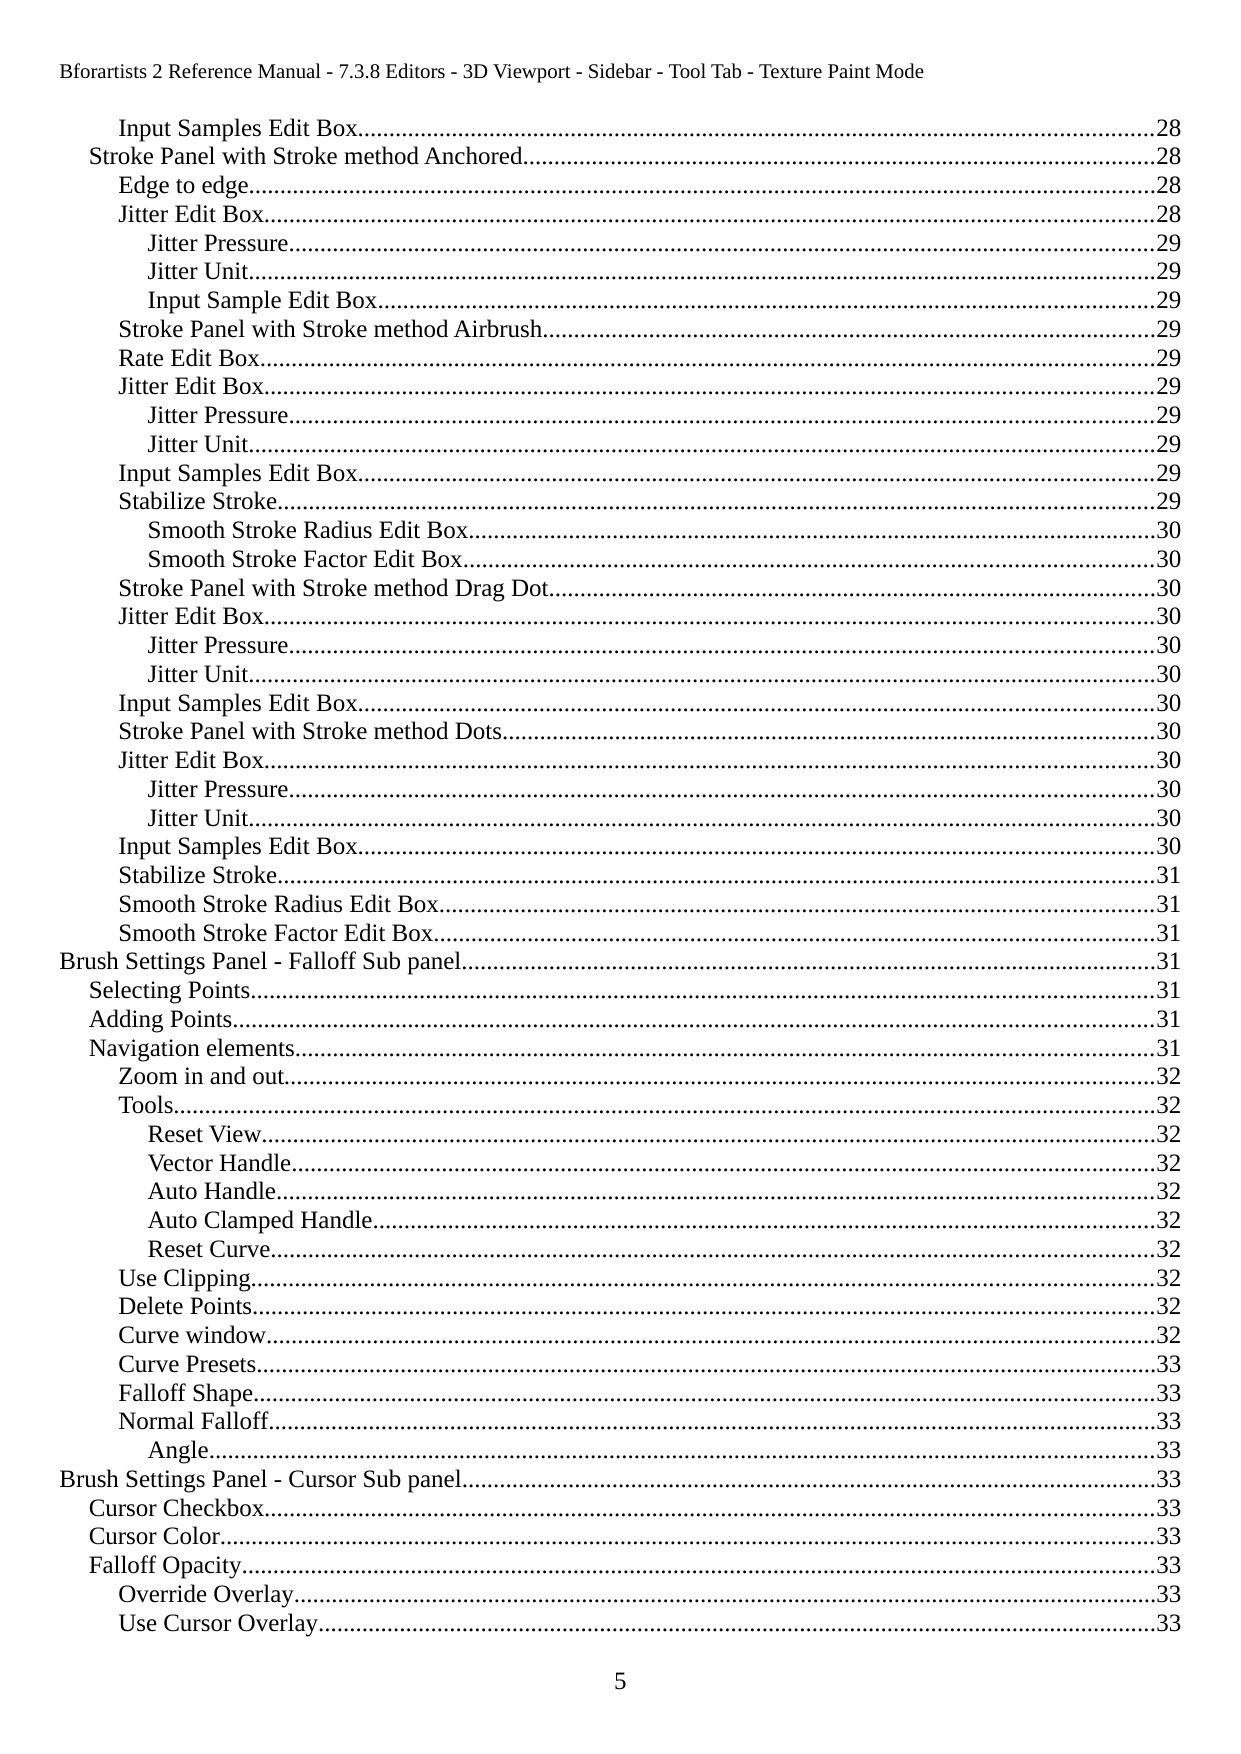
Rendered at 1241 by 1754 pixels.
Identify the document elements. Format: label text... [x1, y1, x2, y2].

text Smooth Stroke Factor Edit Box 31 [118, 918, 1181, 946]
text Jitter Pressure 30 [147, 774, 1181, 803]
text Jitter Unit 29 [147, 256, 1181, 285]
text Input Samples Edit Box 29 [118, 458, 1181, 486]
text Smooth Stroke Factor Edit Box 30 [147, 544, 1181, 573]
text Jitter Pressure 30 [147, 630, 1181, 659]
text Override Overlay 33 [118, 1579, 1181, 1608]
text Jitter Unit 30 [147, 659, 1181, 688]
text Jitter Unit 29 [147, 429, 1181, 458]
text Cursor Checkbox 33 [88, 1493, 1181, 1521]
text Tools 32 [118, 1090, 1181, 1119]
text Auto Clamped Handle 32 [147, 1205, 1181, 1234]
text Jitter Edit Box 30 [118, 745, 1181, 774]
text Use Cursor Overlay 33 [118, 1608, 1181, 1636]
text Stroke Panel with Stroke method Dots 30 [118, 716, 1181, 745]
text Normal Falloff 33 [118, 1406, 1181, 1435]
text Jitter Edit Box 29 [118, 371, 1181, 400]
text Smooth Stroke Radius Edit Box 30 [147, 515, 1181, 544]
text Jitter Edit Box 28 [118, 199, 1181, 228]
text Jitter Unit 30 [147, 803, 1181, 831]
text Input Samples Edit Box 30 [118, 831, 1181, 860]
text Angle 33 [147, 1435, 1181, 1464]
text Stroke Panel with Stroke method Anchored 28 [88, 141, 1181, 170]
text Cursor Color 33 [88, 1521, 1181, 1550]
text Stabilize Stroke 29 [118, 486, 1181, 515]
text Smooth Stroke Radius Edit Box 31 [118, 889, 1181, 918]
text Use Clipping 32 [118, 1263, 1181, 1291]
text Adding Points 31 [88, 1004, 1181, 1033]
text Falloff Opacity 33 [88, 1550, 1181, 1579]
text Brush Settings Panel - Cursor Sub panel 33 [59, 1464, 1181, 1493]
text Delete Points 32 [118, 1291, 1181, 1320]
text Input Samples Edit Box 28 [118, 113, 1181, 141]
text Curve window 32 [118, 1320, 1181, 1349]
text Falloff Shape 33 [118, 1378, 1181, 1406]
text Auto Handle 32 [147, 1176, 1181, 1205]
text Stabilize Stroke 31 [118, 860, 1181, 889]
text Jitter Pressure 29 [147, 228, 1181, 256]
text Selecting Points 31 [88, 975, 1181, 1004]
text Reset Curve 32 [147, 1234, 1181, 1263]
text Rate Edit Box 29 [118, 343, 1181, 371]
text Jitter Edit Box 30 [118, 601, 1181, 630]
text Edge to edge 28 [118, 170, 1181, 199]
text Stroke Panel with Stroke method Airbrush 29 [118, 314, 1181, 343]
text Reset View 32 [147, 1119, 1181, 1148]
text Vector Handle 32 [147, 1148, 1181, 1176]
text Brush Settings Panel - Falloff Sub panel 31 [59, 946, 1181, 975]
text Input Samples Edit Box 30 [118, 688, 1181, 716]
text Input Sample Edit Box 29 [147, 285, 1181, 314]
text Jitter Pressure 29 [147, 400, 1181, 429]
text Navigation elements 31 [88, 1033, 1181, 1061]
text Curve Presets 33 [118, 1349, 1181, 1378]
text Zoom in and out 32 [118, 1061, 1181, 1090]
text Stroke Panel with Stroke method Drag Dot 30 [118, 573, 1181, 601]
